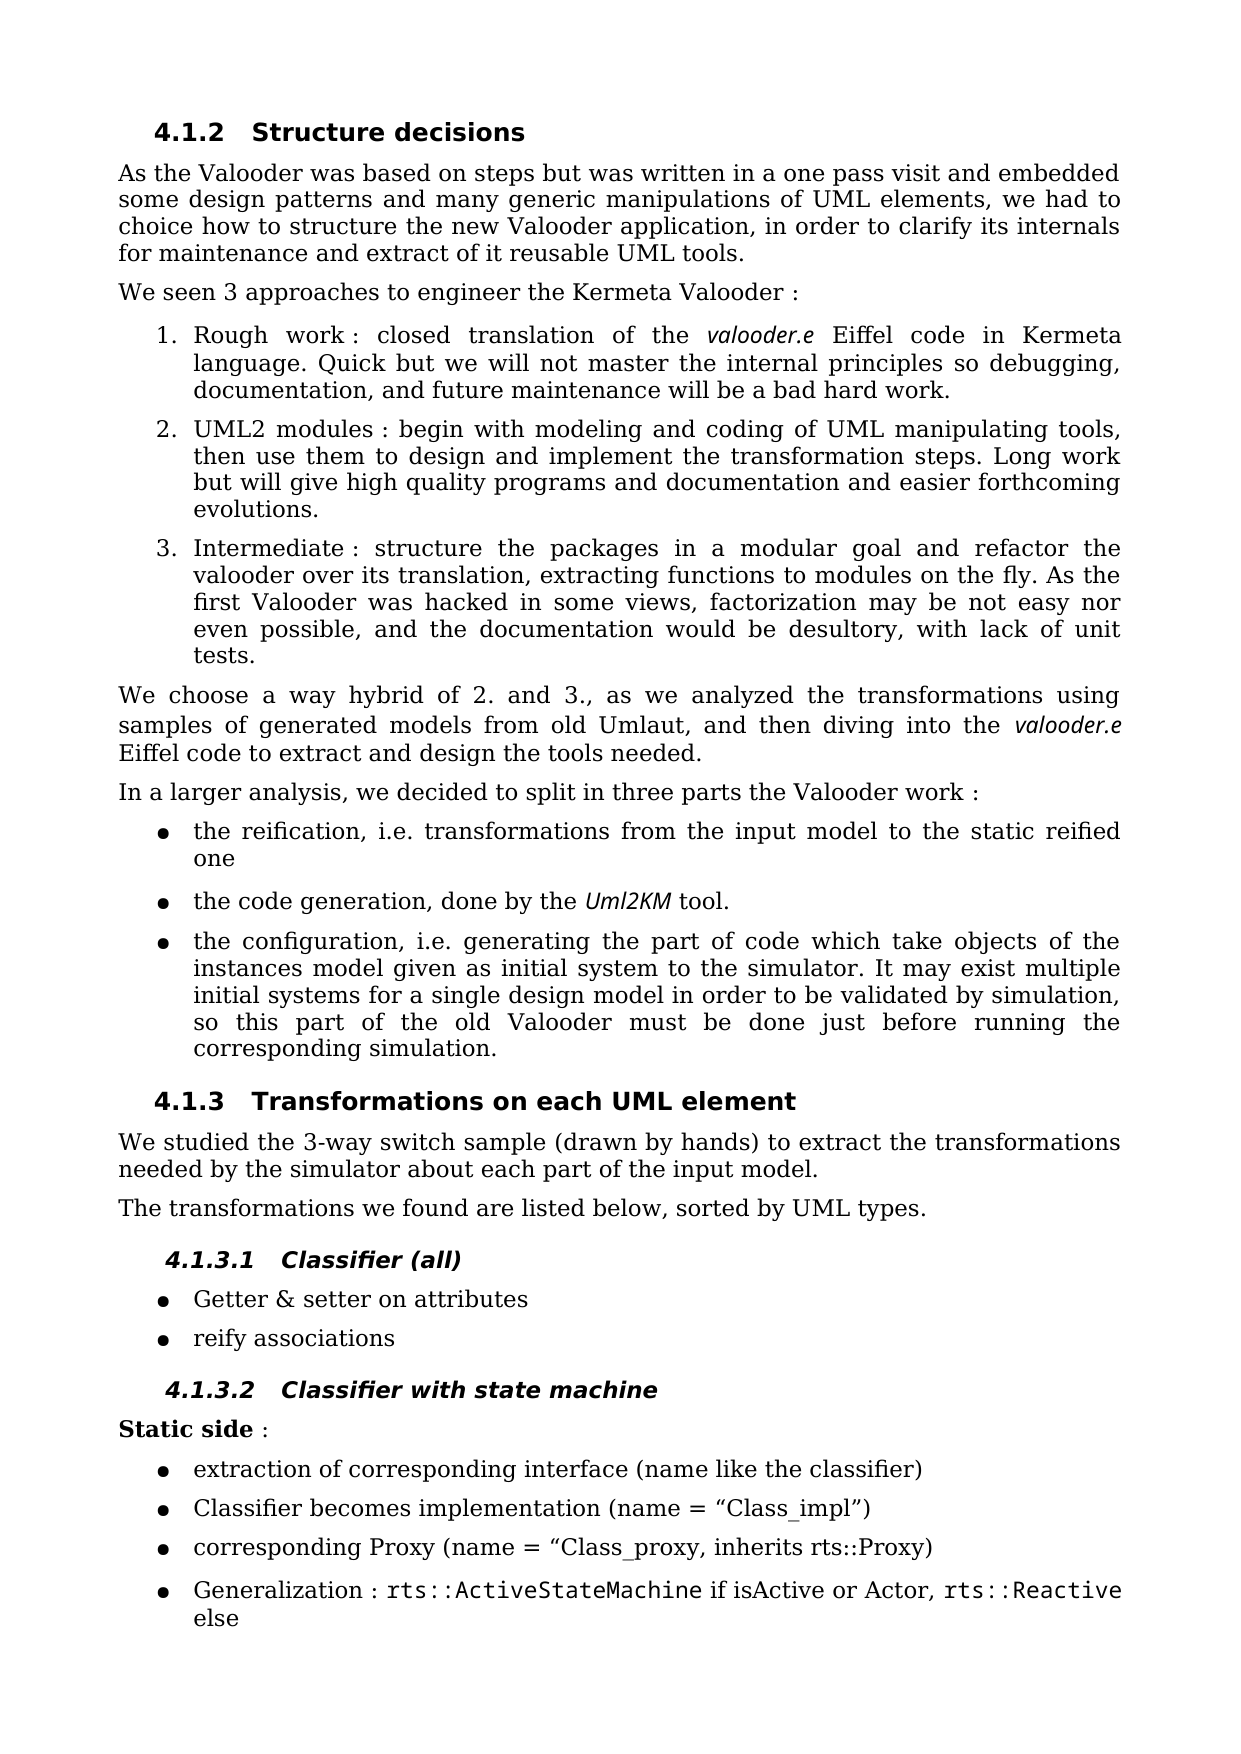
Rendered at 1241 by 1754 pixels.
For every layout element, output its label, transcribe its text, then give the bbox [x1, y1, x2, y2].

list UML2 modules : begin with modeling and coding of UML manipulating tools, then use them to design and implement the transformation steps. Long work but will give high quality programs and documentation and easier forthcoming evolutions. [156, 416, 1122, 523]
list extraction of corresponding interface (name like the classifier) [156, 1456, 1122, 1483]
text As the Valooder was based on steps but was written in a one pass visit and embedded some design patterns and many generic manipulations of UML elements, we had to choice how to structure the new Valooder application, in order to clarify its internals for maintenance and extract of it reusable UML tools. [118, 160, 1122, 267]
list corresponding Proxy (name = “Class_proxy, inherits rts::Proxy) [156, 1534, 1122, 1561]
text The transformations we found are listed below, sorted by UML types. [118, 1195, 1122, 1222]
list reify associations [156, 1325, 1122, 1352]
subtitle Transformations on each UML element [153, 1087, 1122, 1116]
list the reification, i.e. transformations from the input model to the static reified one [156, 818, 1122, 872]
list Classifier becomes implementation (name = “Class_impl”) [156, 1495, 1122, 1522]
text In a larger analysis, we decided to split in three parts the Valooder work : [118, 779, 1122, 806]
list the code generation, done by the Uml2KM tool. [156, 884, 1122, 916]
subtitle Classifier (all) [165, 1247, 1122, 1273]
text We choose a way hybrid of 2. and 3., as we analyzed the transformations using samples of generated models from old Umlaut, and then diving into the valooder.e Eiffel code to extract and design the tools needed. [118, 682, 1122, 767]
list Rough work : closed translation of the valooder.e Eiffel code in Kermeta language. Quick but we will not master the internal principles so debugging, documentation, and future maintenance will be a bad hard work. [156, 319, 1122, 403]
text We seen 3 approaches to engineer the Kermeta Valooder : [118, 279, 1122, 306]
subtitle Classifier with state machine [165, 1377, 1122, 1404]
text Static side : [118, 1416, 1122, 1443]
list Getter & setter on attributes [156, 1286, 1122, 1313]
list Generalization : rts::ActiveStateMachine if isActive or Actor, rts::Reactive else [156, 1574, 1122, 1632]
list Intermediate : structure the packages in a modular goal and refactor the valooder over its translation, extracting functions to modules on the fly. As the first Valooder was hacked in some views, factorization may be not easy nor even possible, and the documentation would be desultory, with lack of unit tests. [156, 536, 1122, 669]
subtitle Structure decisions [153, 118, 1122, 147]
text We studied the 3-way switch sample (drawn by hands) to extract the transformations needed by the simulator about each part of the input model. [118, 1129, 1122, 1182]
list the configuration, i.e. generating the part of code which take objects of the instances model given as initial system to the simulator. It may exist multiple initial systems for a single design model in order to be validated by simulation, so this part of the old Valooder must be done just before running the corresponding simulation. [156, 928, 1122, 1062]
